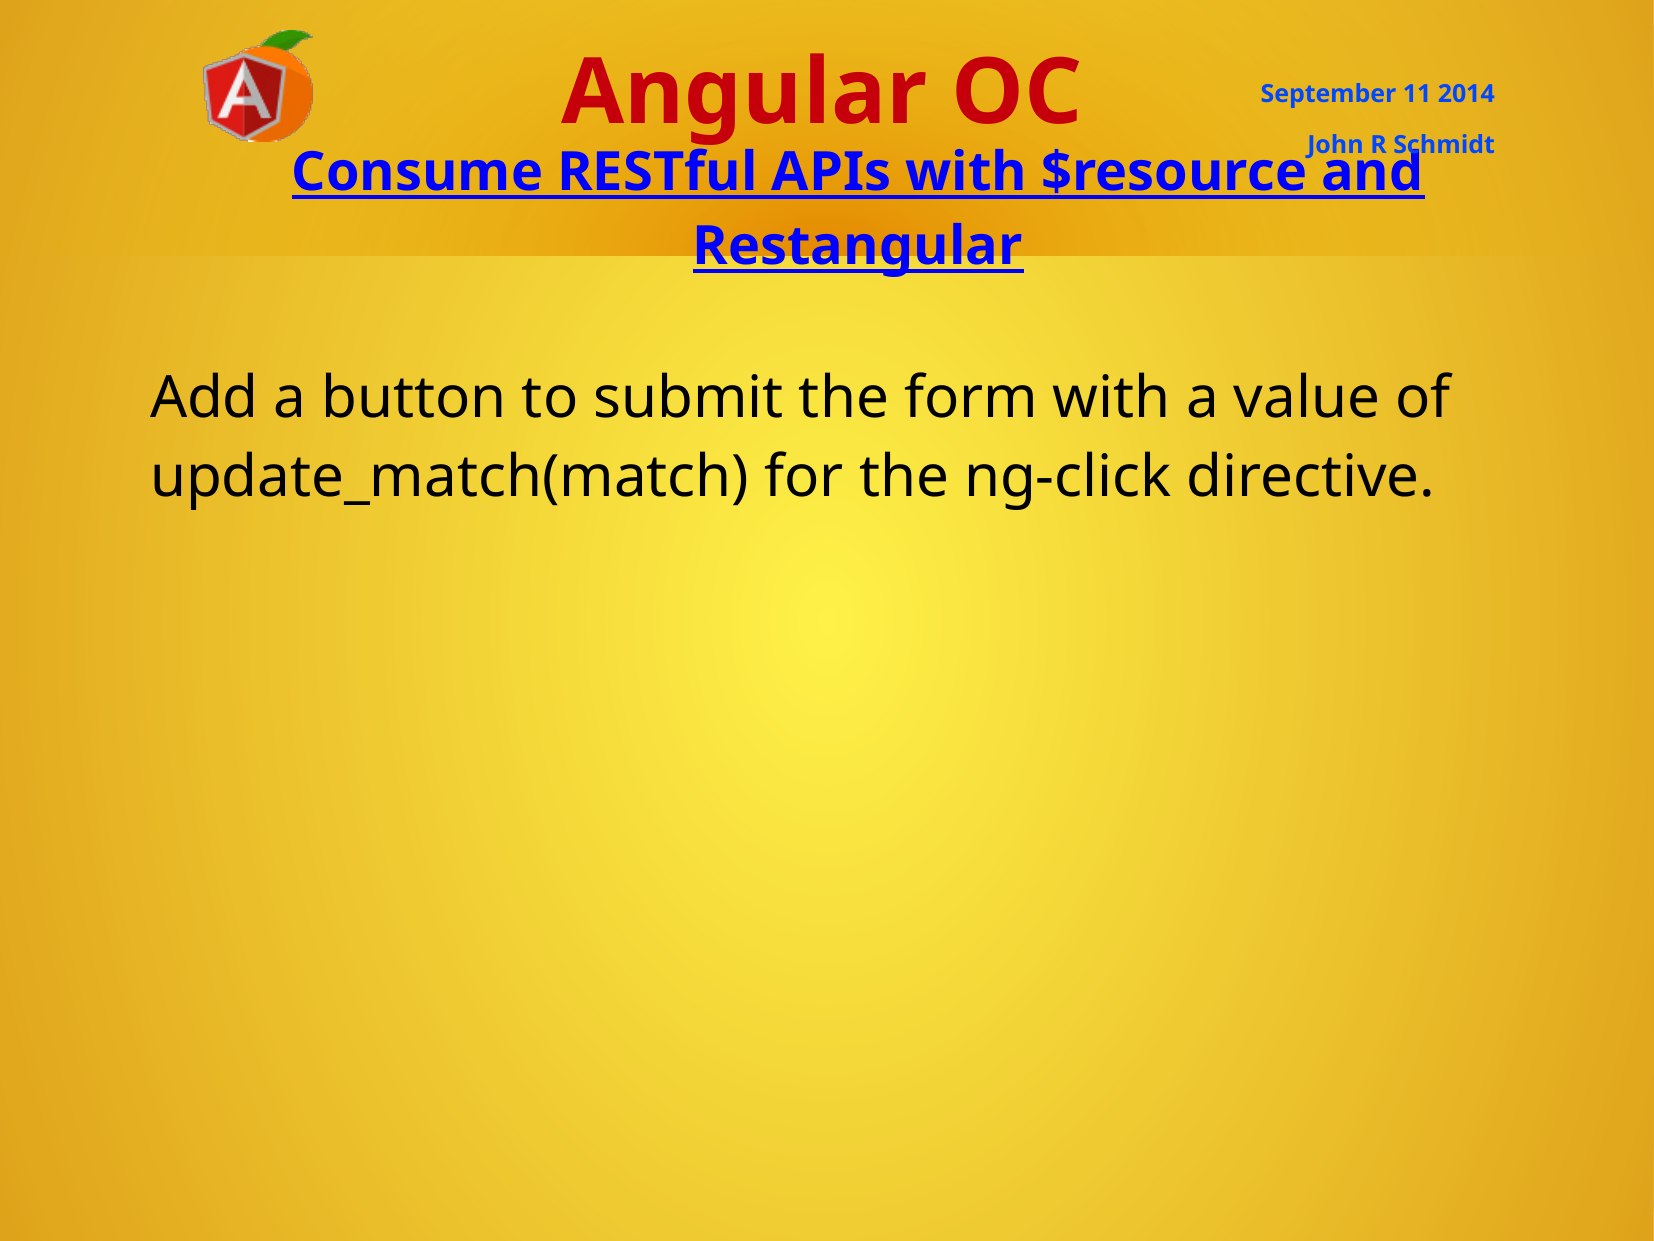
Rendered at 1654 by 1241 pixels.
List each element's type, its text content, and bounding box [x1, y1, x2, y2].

title Angular OC [560, 34, 1086, 142]
subtitle Add a button to submit the form with a value of update_match(match) for the ng-click directive. [150, 366, 1579, 503]
text_box Consume RESTful APIs with $resource and Restangular [150, 175, 1567, 239]
text_box September 11 2014 John R Schmidt [1200, 51, 1510, 143]
picture [202, 30, 316, 142]
